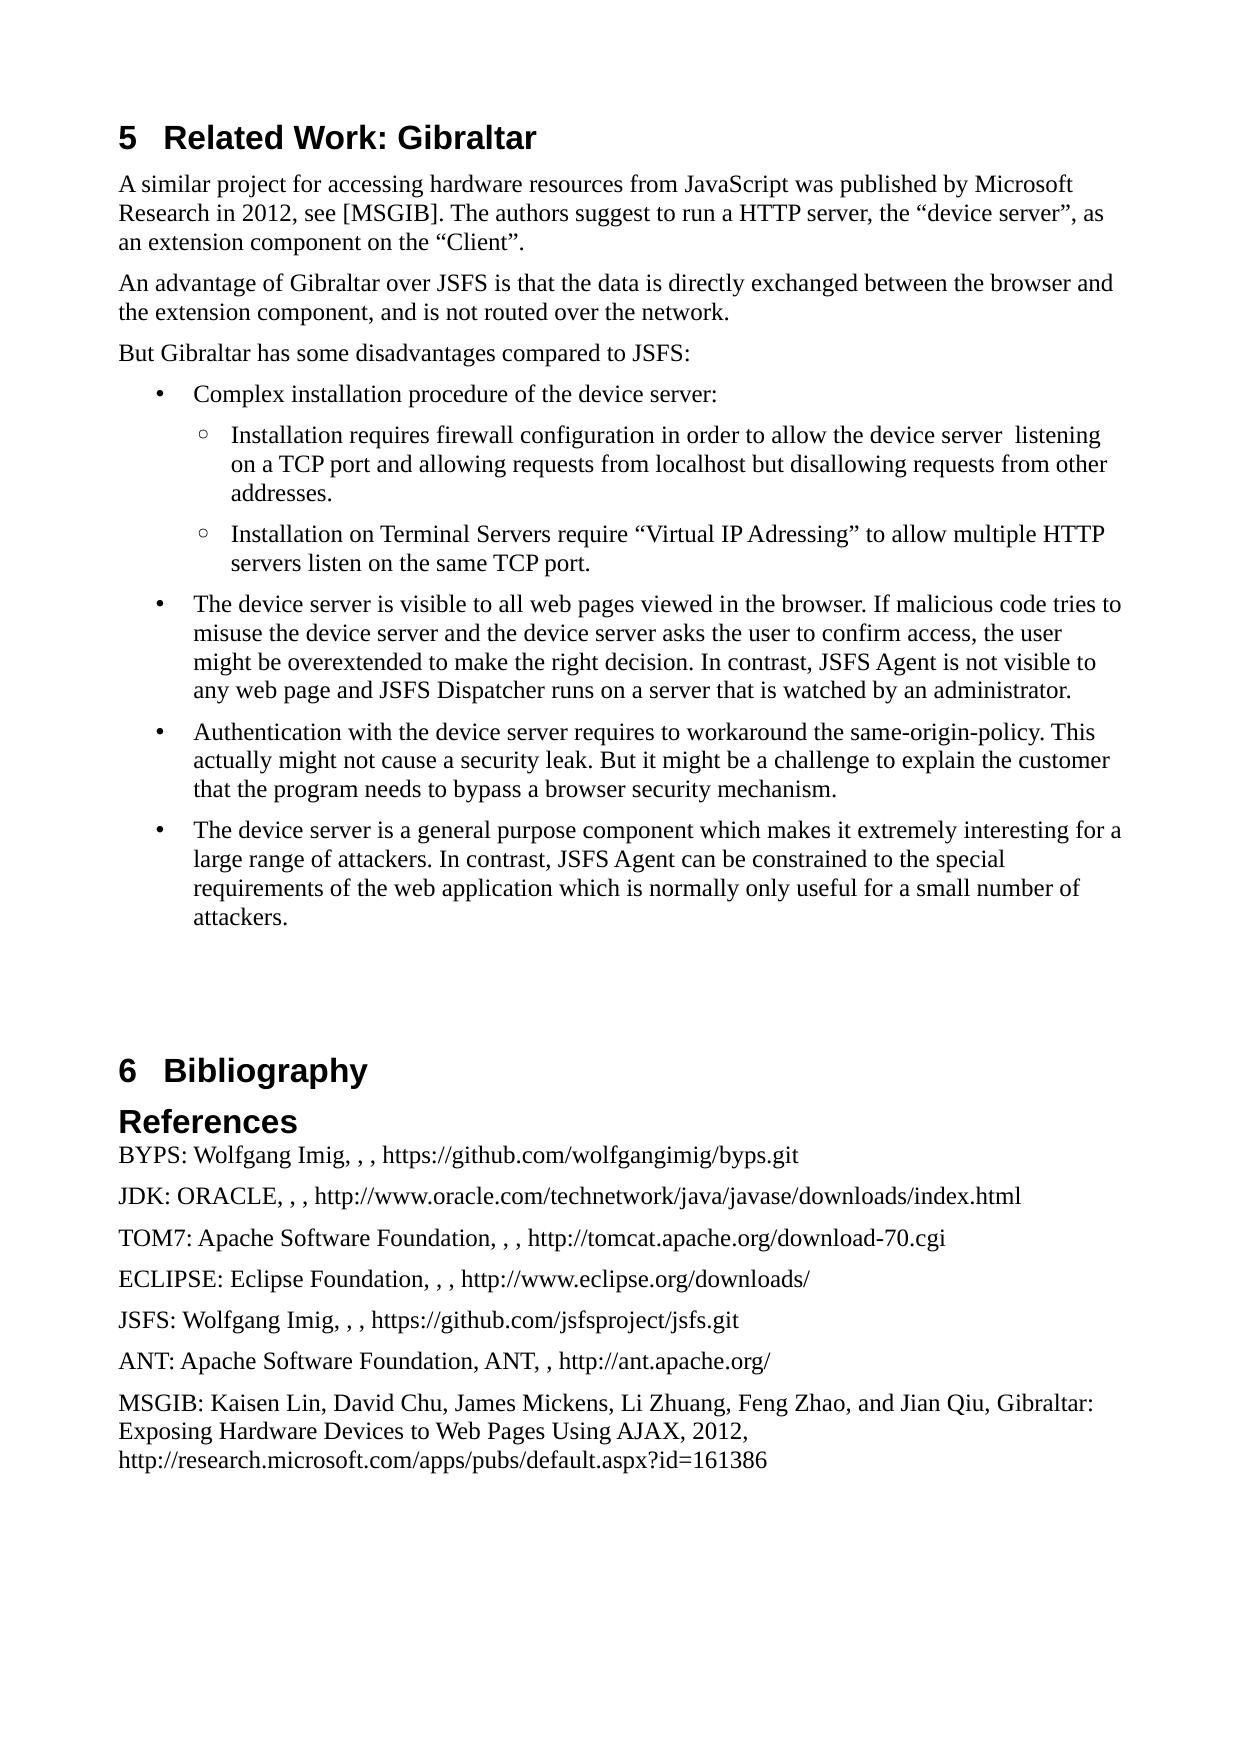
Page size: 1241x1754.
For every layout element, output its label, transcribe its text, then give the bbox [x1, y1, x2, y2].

text BYPS: Wolfgang Imig, , , https://github.com/wolfgangimig/byps.git [118, 1140, 1122, 1169]
subtitle Related Work: Gibraltar [118, 118, 1122, 157]
text But Gibraltar has some disadvantages compared to JSFS: [118, 338, 1122, 367]
list The device server is visible to all web pages viewed in the browser. If malicious code tries to misuse the device server and the device server asks the user to confirm access, the user might be overextended to make the right decision. In contrast, JSFS Agent is not visible to any web page and JSFS Dispatcher runs on a server that is watched by an administrator. [156, 589, 1122, 704]
text JSFS: Wolfgang Imig, , , https://github.com/jsfsproject/jsfs.git [118, 1305, 1122, 1334]
text A similar project for accessing hardware resources from JavaScript was published by Microsoft Research in 2012, see [MSGIB]. The authors suggest to run a HTTP server, the “device server”, as an extension component on the “Client”. [118, 169, 1122, 256]
subtitle References [118, 1102, 1122, 1140]
text MSGIB: Kaisen Lin, David Chu, James Mickens, Li Zhuang, Feng Zhao, and Jian Qiu, Gibraltar: Exposing Hardware Devices to Web Pages Using AJAX, 2012, http://research.microsoft.com/apps/pubs/default.aspx?id=161386 [118, 1388, 1122, 1474]
text TOM7: Apache Software Foundation, , , http://tomcat.apache.org/download-70.cgi [118, 1223, 1122, 1251]
text JDK: ORACLE, , , http://www.oracle.com/technetwork/java/javase/downloads/index.html [118, 1181, 1122, 1210]
list Authentication with the device server requires to workaround the same-origin-policy. This actually might not cause a security leak. But it might be a challenge to explain the customer that the program needs to bypass a browser security mechanism. [156, 717, 1122, 803]
text ANT: Apache Software Foundation, ANT, , http://ant.apache.org/ [118, 1346, 1122, 1375]
list Installation requires firewall configuration in order to allow the device server listening on a TCP port and allowing requests from localhost but disallowing requests from other addresses. [193, 421, 1122, 507]
subtitle Bibliography [118, 1051, 1122, 1089]
list Complex installation procedure of the device server: [156, 379, 1122, 408]
text An advantage of Gibraltar over JSFS is that the data is directly exchanged between the browser and the extension component, and is not routed over the network. [118, 268, 1122, 326]
list The device server is a general purpose component which makes it extremely interesting for a large range of attackers. In contrast, JSFS Agent can be constrained to the special requirements of the web application which is normally only useful for a small number of attackers. [156, 816, 1122, 931]
text ECLIPSE: Eclipse Foundation, , , http://www.eclipse.org/downloads/ [118, 1264, 1122, 1293]
list Installation on Terminal Servers require “Virtual IP Adressing” to allow multiple HTTP servers listen on the same TCP port. [193, 519, 1122, 577]
